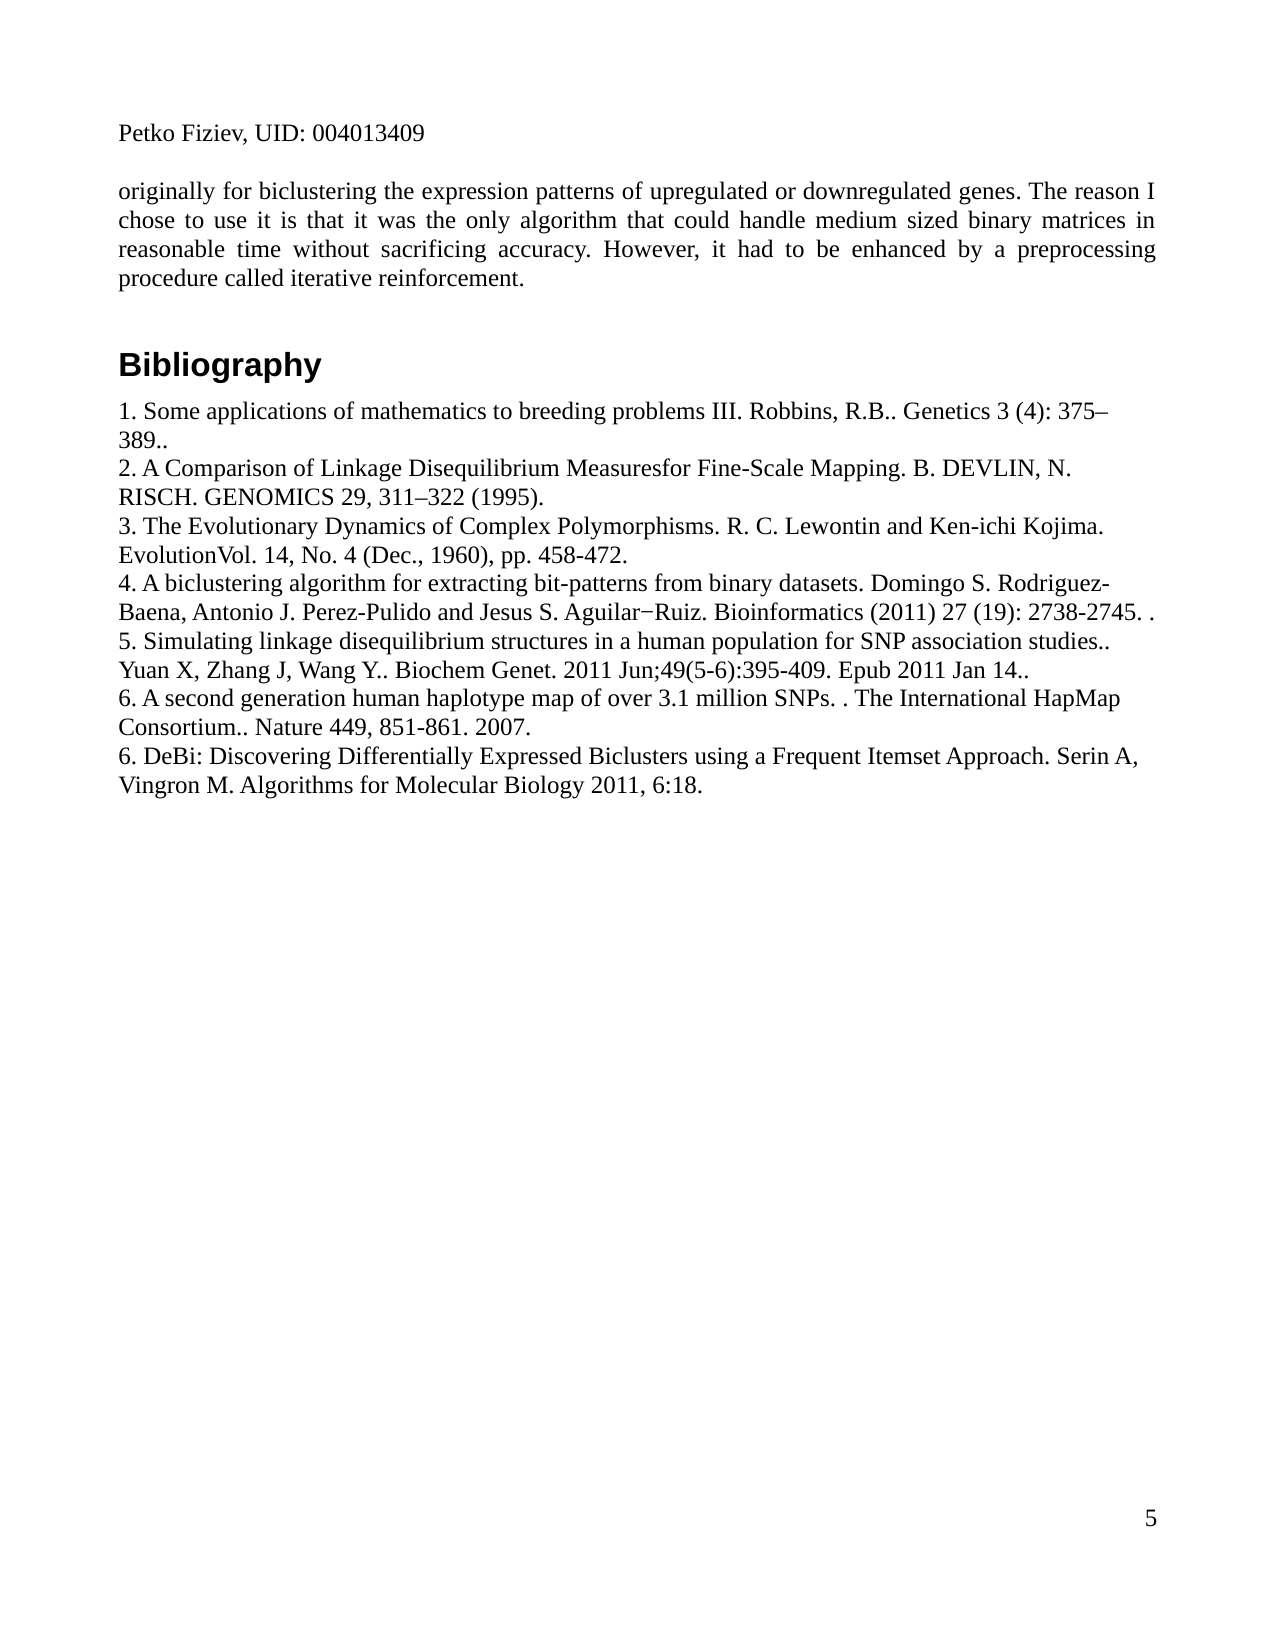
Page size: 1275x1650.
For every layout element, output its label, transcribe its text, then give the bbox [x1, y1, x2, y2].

text 3. The Evolutionary Dynamics of Complex Polymorphisms. R. C. Lewontin and Ken-ichi Kojima. EvolutionVol. 14, No. 4 (Dec., 1960), pp. 458-472. [118, 511, 1157, 568]
text 1. Some applications of mathematics to breeding problems III. Robbins, R.B.. Genetics 3 (4): 375–389.. [118, 396, 1157, 453]
text originally for biclustering the expression patterns of upregulated or downregulated genes. The reason I chose to use it is that it was the only algorithm that could handle medium sized binary matrices in reasonable time without sacrificing accuracy. However, it had to be enhanced by a preprocessing procedure called iterative reinforcement. [118, 176, 1157, 291]
subtitle Bibliography [118, 345, 1157, 383]
text 6. A second generation human haplotype map of over 3.1 million SNPs. . The International HapMap Consortium.. Nature 449, 851-861. 2007. [118, 683, 1157, 741]
text 2. A Comparison of Linkage Disequilibrium Measuresfor Fine-Scale Mapping. B. DEVLIN, N. RISCH. GENOMICS 29, 311–322 (1995). [118, 453, 1157, 511]
text 5. Simulating linkage disequilibrium structures in a human population for SNP association studies.. Yuan X, Zhang J, Wang Y.. Biochem Genet. 2011 Jun;49(5-6):395-409. Epub 2011 Jan 14.. [118, 626, 1157, 683]
text 4. A biclustering algorithm for extracting bit-patterns from binary datasets. Domingo S. Rodriguez-Baena, Antonio J. Perez-Pulido and Jesus S. Aguilar−Ruiz. Bioinformatics (2011) 27 (19): 2738-2745. . [118, 568, 1157, 626]
text 6. DeBi: Discovering Differentially Expressed Biclusters using a Frequent Itemset Approach. Serin A, Vingron M. Algorithms for Molecular Biology 2011, 6:18. [118, 741, 1157, 798]
